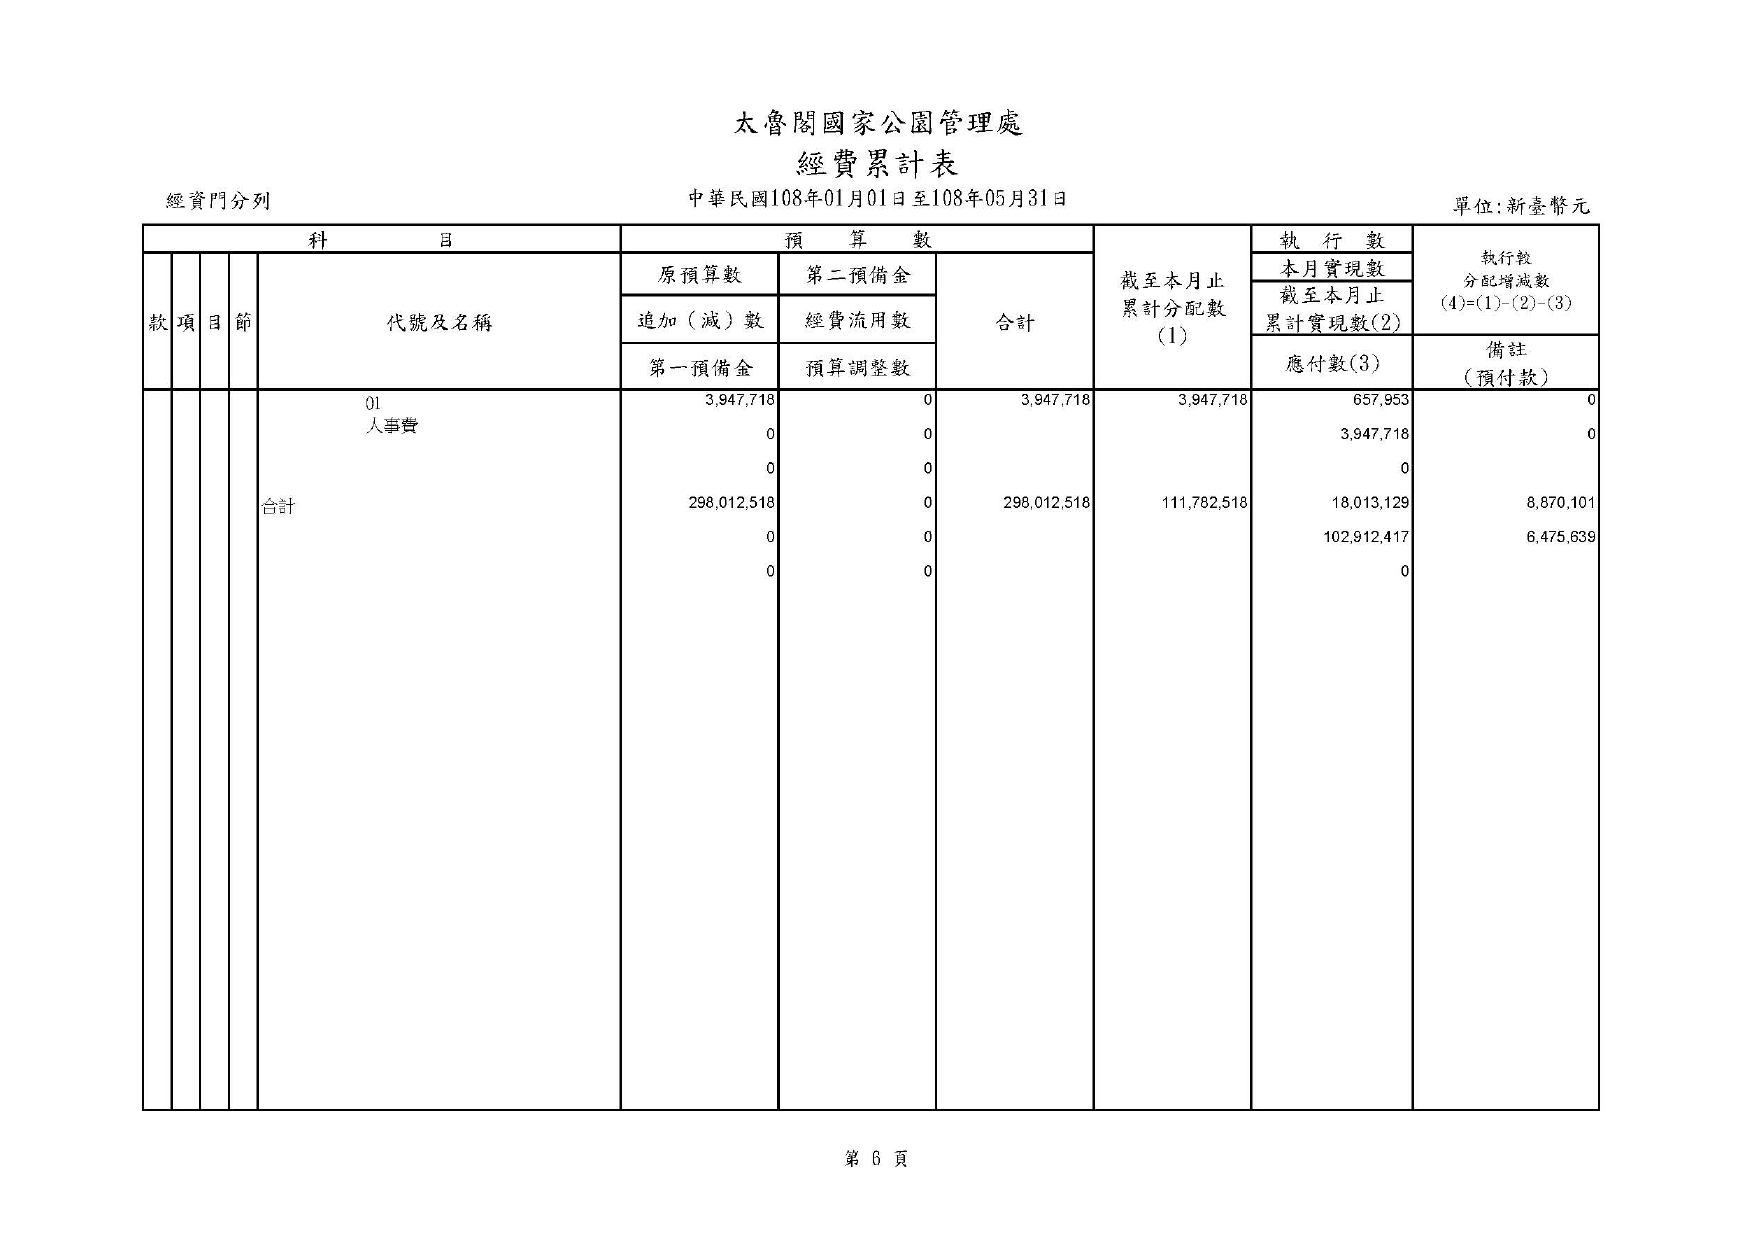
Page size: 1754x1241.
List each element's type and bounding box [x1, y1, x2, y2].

picture [59, 59, 1695, 1216]
